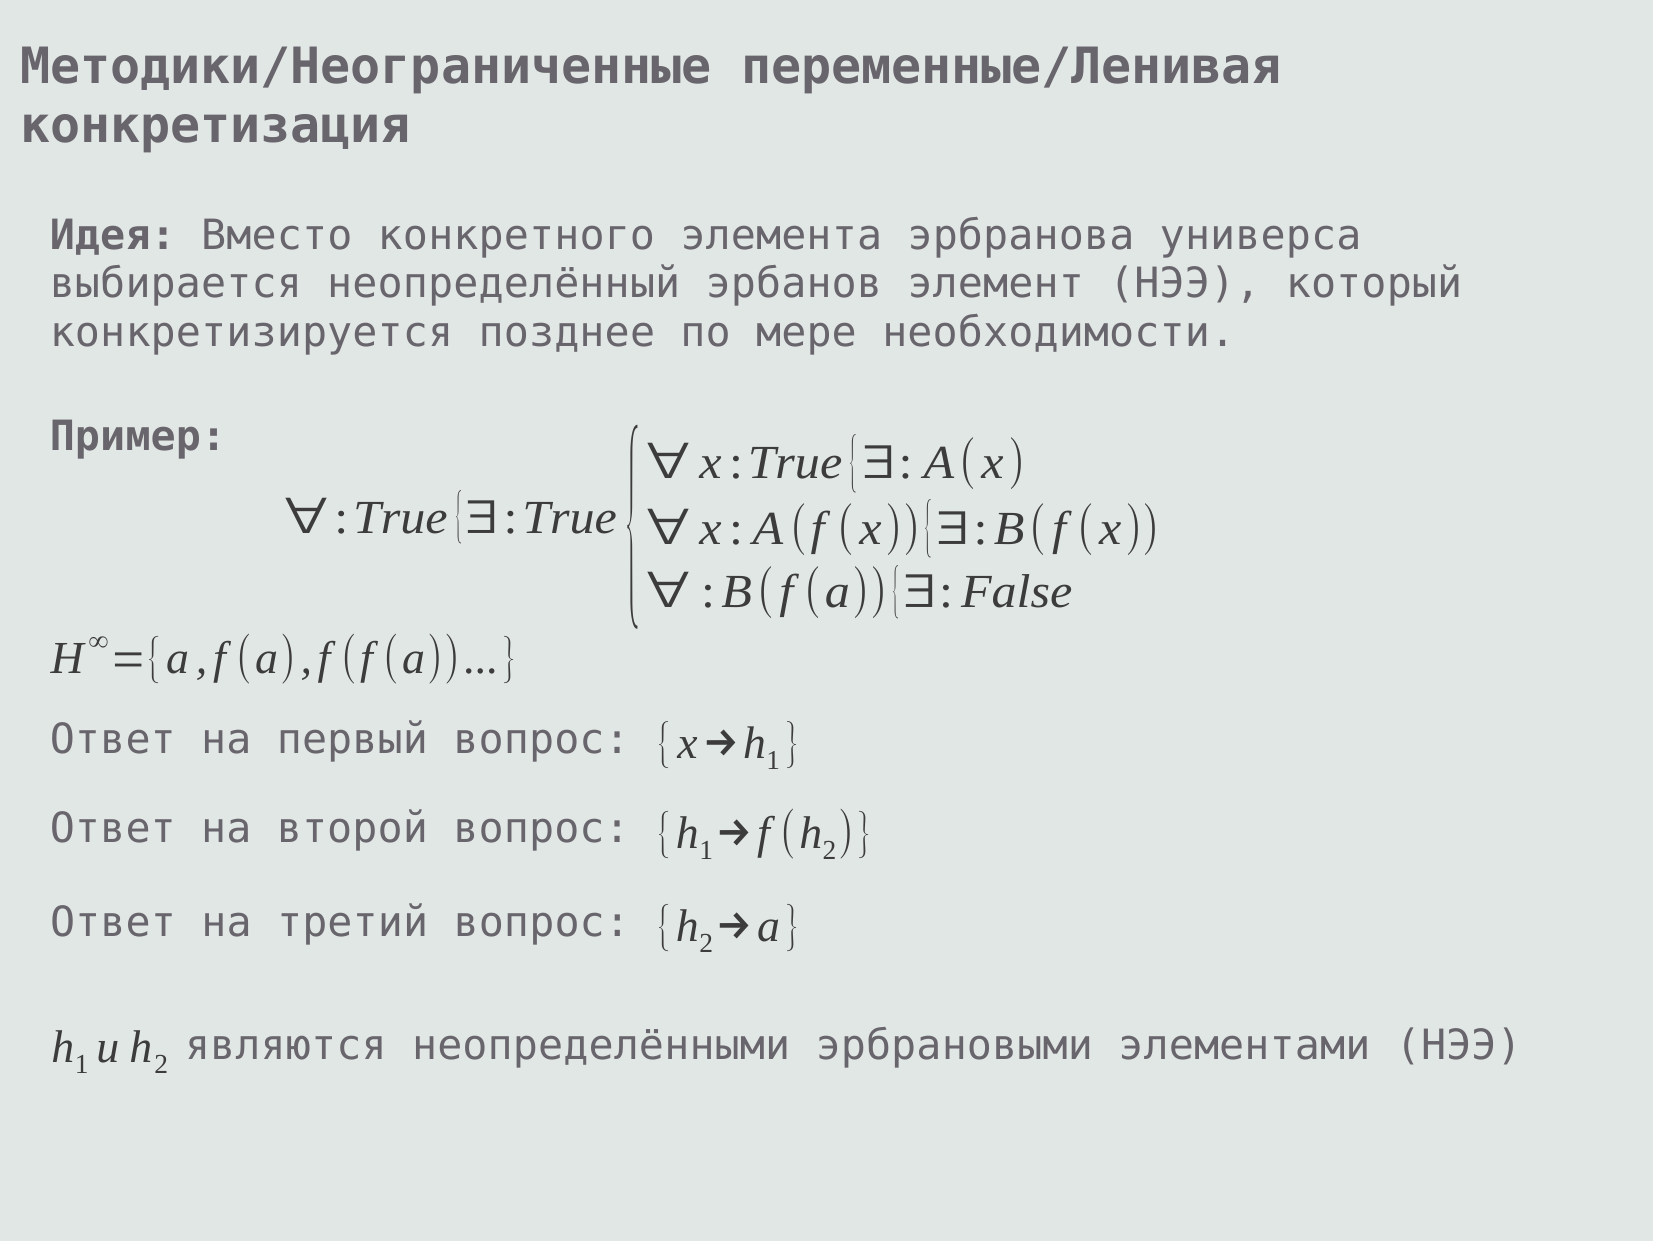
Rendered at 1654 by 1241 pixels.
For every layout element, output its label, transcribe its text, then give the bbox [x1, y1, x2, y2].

text_box являются неопределёнными эрбрановыми элементами (НЭЭ) [170, 1013, 1621, 1077]
chart [650, 717, 809, 776]
text_box Пример: [35, 403, 1546, 468]
chart [650, 806, 881, 866]
text_box Методики/Неограниченные переменные/Ленивая конкретизация [6, 30, 1501, 162]
text_box Ответ на третий вопрос: [35, 890, 751, 954]
text_box Ответ на второй вопрос: [35, 796, 751, 860]
text_box Ответ на первый вопрос: [35, 707, 751, 771]
chart [45, 1022, 174, 1080]
chart [650, 901, 809, 959]
text_box Идея: Вместо конкретного элемента эрбранова универса выбирается неопределённый эрбанов элемент (НЭЭ), который конкретизируется позднее по мере необходимости. [35, 203, 1546, 364]
chart [41, 422, 1171, 686]
